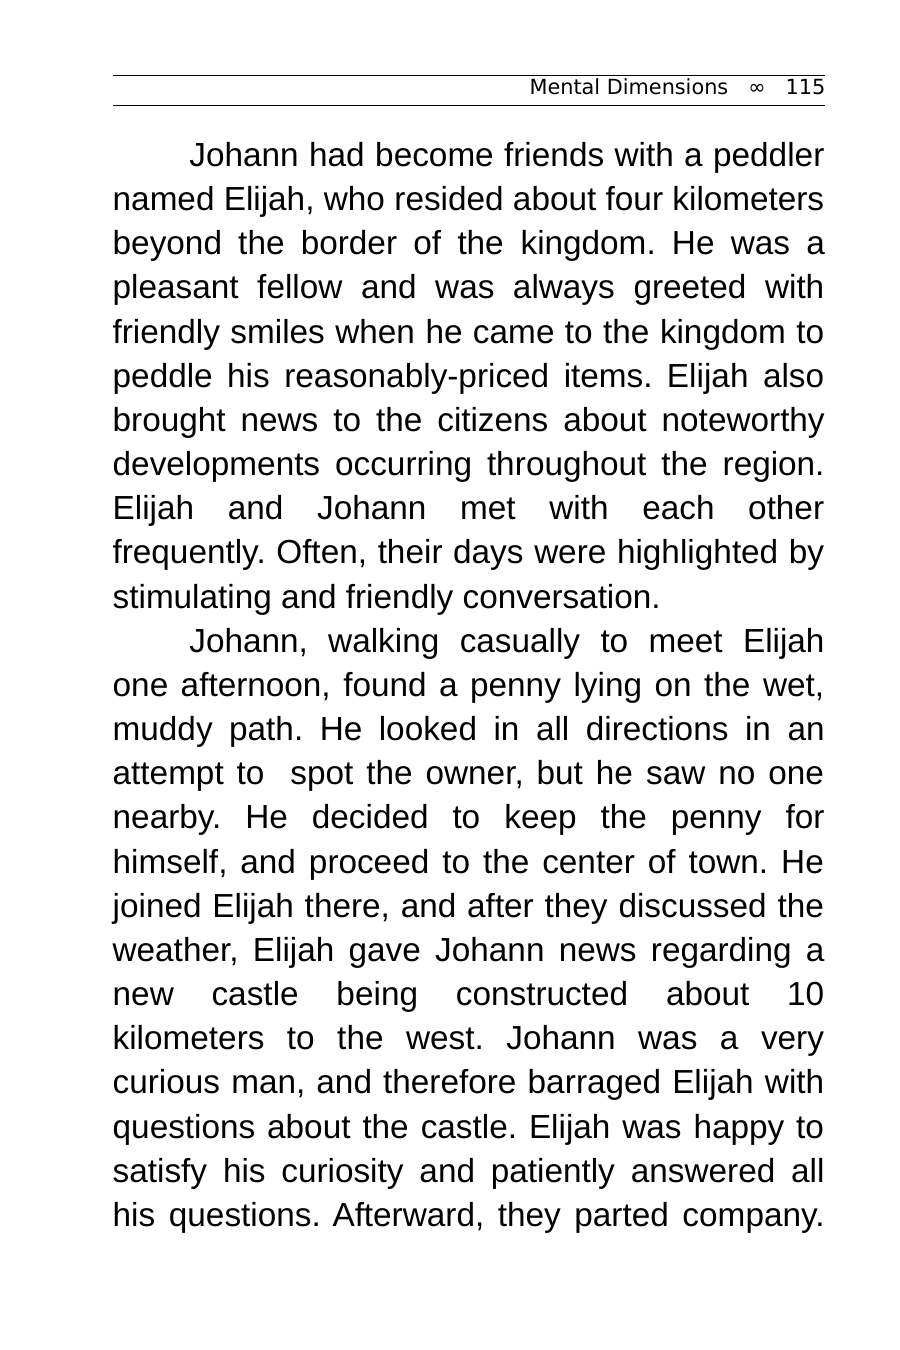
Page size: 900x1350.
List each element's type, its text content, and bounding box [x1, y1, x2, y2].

text Johann, walking casually to meet Elijah one afternoon, found a penny lying on the wet, muddy path. He looked in all directions in an attempt to spot the owner, but he saw no one nearby. He decided to keep the penny for himself, and proceed to the center of town. He joined Elijah there, and after they discussed the weather, Elijah gave Johann news regarding a new castle being constructed about 10 kilometers to the west. Johann was a very curious man, and therefore barraged Elijah with questions about the castle. Elijah was happy to satisfy his curiosity and patiently answered all his questions. Afterward, they parted company. [112, 621, 825, 1233]
text Johann had become friends with a peddler named Elijah, who resided about four kilometers beyond the border of the kingdom. He was a pleasant fellow and was always greeted with friendly smiles when he came to the kingdom to peddle his reasonably-priced items. Elijah also brought news to the citizens about noteworthy developments occurring throughout the region. Elijah and Johann met with each other frequently. Often, their days were highlighted by stimulating and friendly conversation. [112, 135, 825, 615]
